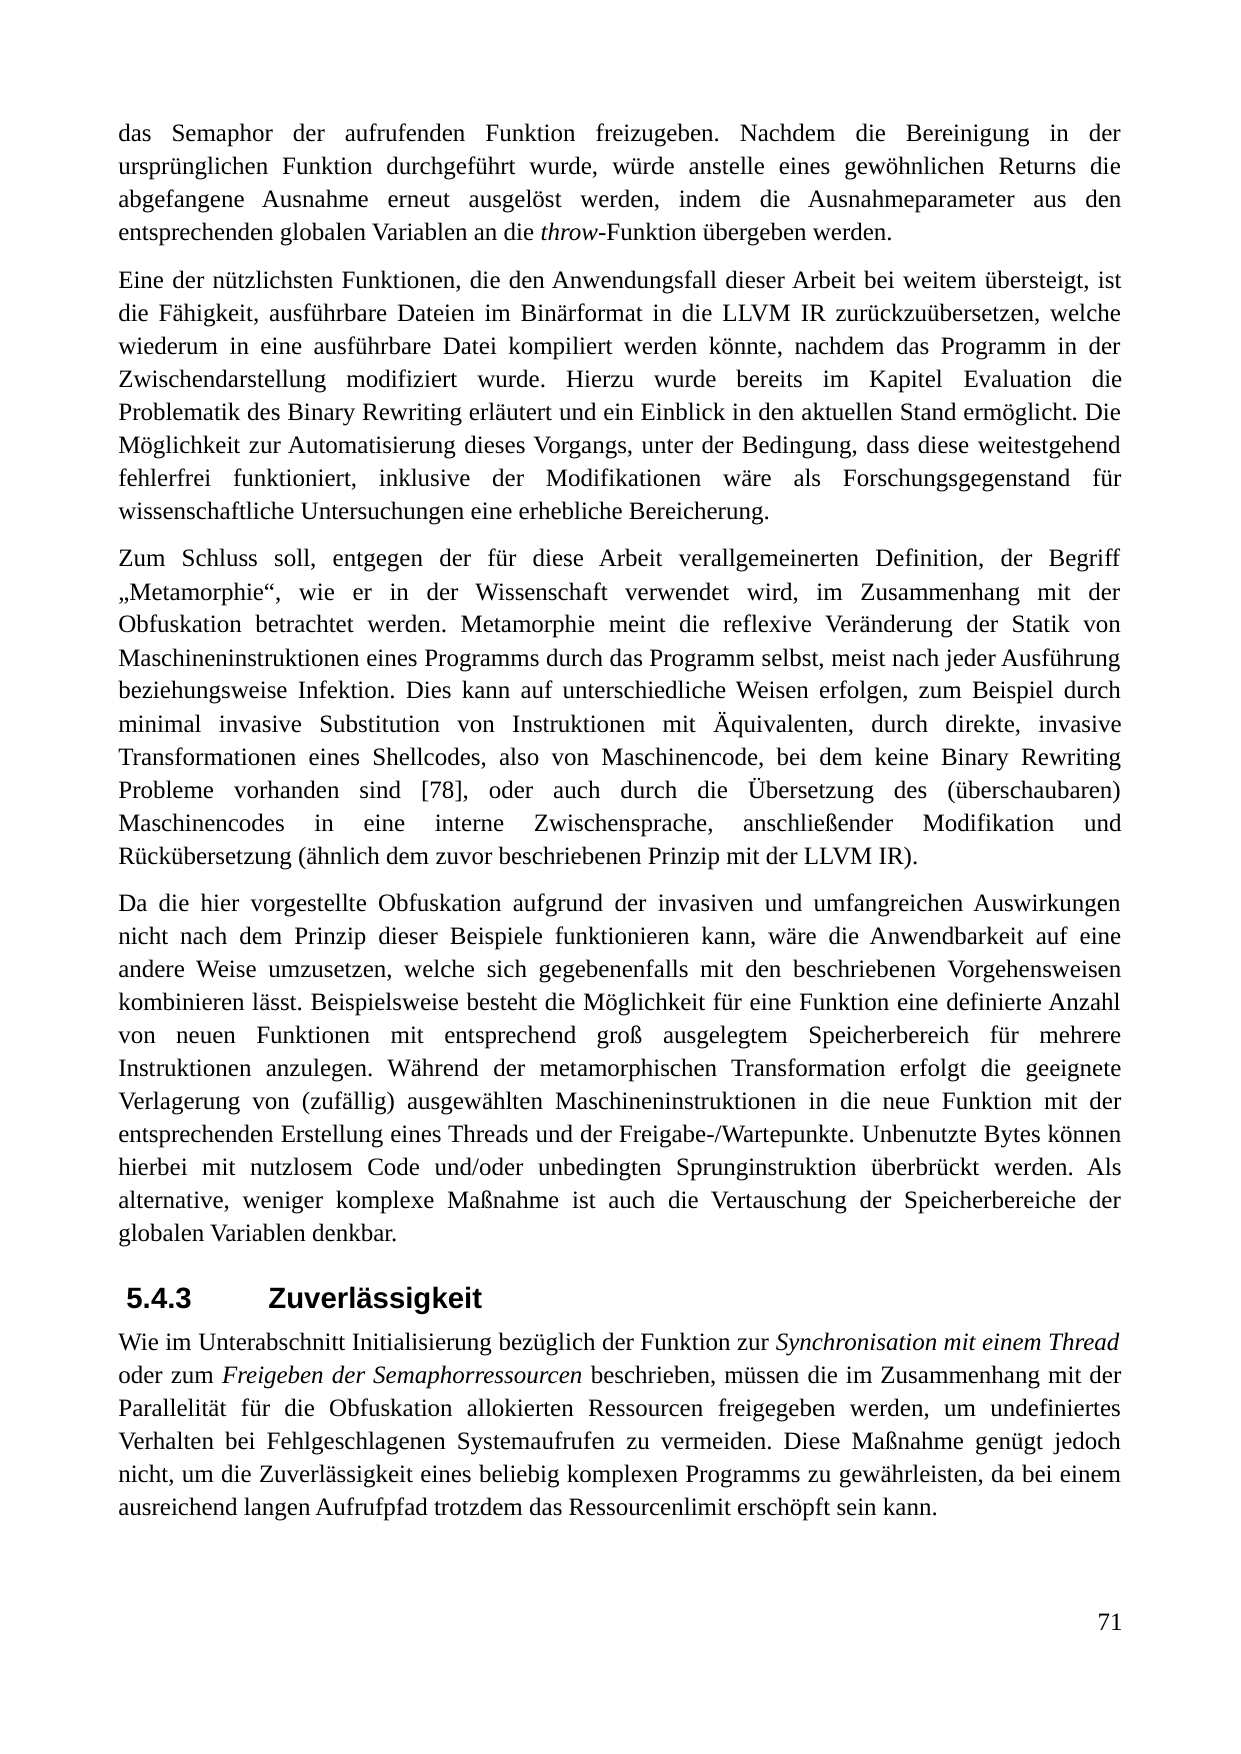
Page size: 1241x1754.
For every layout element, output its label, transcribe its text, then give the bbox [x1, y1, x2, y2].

text Eine der nützlichsten Funktionen, die den Anwendungsfall dieser Arbeit bei weitem übersteigt, ist die Fähigkeit, ausführbare Dateien im Binärformat in die LLVM IR zurückzuübersetzen, welche wiederum in eine ausführbare Datei kompiliert werden könnte, nachdem das Programm in der Zwischendarstellung modifiziert wurde. Hierzu wurde bereits im Kapitel Evaluation die Problematik des Binary Rewriting erläutert und ein Einblick in den aktuellen Stand ermöglicht. Die Möglichkeit zur Automatisierung dieses Vorgangs, unter der Bedingung, dass diese weitestgehend fehlerfrei funktioniert, inklusive der Modifikationen wäre als Forschungsgegenstand für wissenschaftliche Untersuchungen eine erhebliche Bereicherung. [118, 265, 1122, 525]
text Wie im Unterabschnitt Initialisierung bezüglich der Funktion zur Synchronisation mit einem Thread oder zum Freigeben der Semaphorressourcen beschrieben, müssen die im Zusammenhang mit der Parallelität für die Obfuskation allokierten Ressourcen freigegeben werden, um undefiniertes Verhalten bei Fehlgeschlagenen Systemaufrufen zu vermeiden. Diese Maßnahme genügt jedoch nicht, um die Zuverlässigkeit eines beliebig komplexen Programms zu gewährleisten, da bei einem ausreichend langen Aufrufpfad trotzdem das Ressourcenlimit erschöpft sein kann. [118, 1327, 1122, 1521]
text Zum Schluss soll, entgegen der für diese Arbeit verallgemeinerten Definition, der Begriff „Metamorphie“, wie er in der Wissenschaft verwendet wird, im Zusammenhang mit der Obfuskation betrachtet werden. Metamorphie meint die reflexive Veränderung der Statik von Maschineninstruktionen eines Programms durch das Programm selbst, meist nach jeder Ausführung beziehungsweise Infektion. Dies kann auf unterschiedliche Weisen erfolgen, zum Beispiel durch minimal invasive Substitution von Instruktionen mit Äquivalenten, durch direkte, invasive Transformationen eines Shellcodes, also von Maschinencode, bei dem keine Binary Rewriting Probleme vorhanden sind [78], oder auch durch die Übersetzung des (überschaubaren) Maschinencodes in eine interne Zwischensprache, anschließender Modifikation und Rückübersetzung (ähnlich dem zuvor beschriebenen Prinzip mit der LLVM IR). [118, 543, 1122, 869]
text das Semaphor der aufrufenden Funktion freizugeben. Nachdem die Bereinigung in der ursprünglichen Funktion durchgeführt wurde, würde anstelle eines gewöhnlichen Returns die abgefangene Ausnahme erneut ausgelöst werden, indem die Ausnahmeparameter aus den entsprechenden globalen Variablen an die throw-Funktion übergeben werden. [118, 118, 1122, 246]
subtitle Zuverlässigkeit [118, 1281, 1122, 1314]
text Da die hier vorgestellte Obfuskation aufgrund der invasiven und umfangreichen Auswirkungen nicht nach dem Prinzip dieser Beispiele funktionieren kann, wäre die Anwendbarkeit auf eine andere Weise umzusetzen, welche sich gegebenenfalls mit den beschriebenen Vorgehensweisen kombinieren lässt. Beispielsweise besteht die Möglichkeit für eine Funktion eine definierte Anzahl von neuen Funktionen mit entsprechend groß ausgelegtem Speicherbereich für mehrere Instruktionen anzulegen. Während der metamorphischen Transformation erfolgt die geeignete Verlagerung von (zufällig) ausgewählten Maschineninstruktionen in die neue Funktion mit der entsprechenden Erstellung eines Threads und der Freigabe-/Wartepunkte. Unbenutzte Bytes können hierbei mit nutzlosem Code und/oder unbedingten Sprunginstruktion überbrückt werden. Als alternative, weniger komplexe Maßnahme ist auch die Vertauschung der Speicherbereiche der globalen Variablen denkbar. [118, 888, 1122, 1247]
